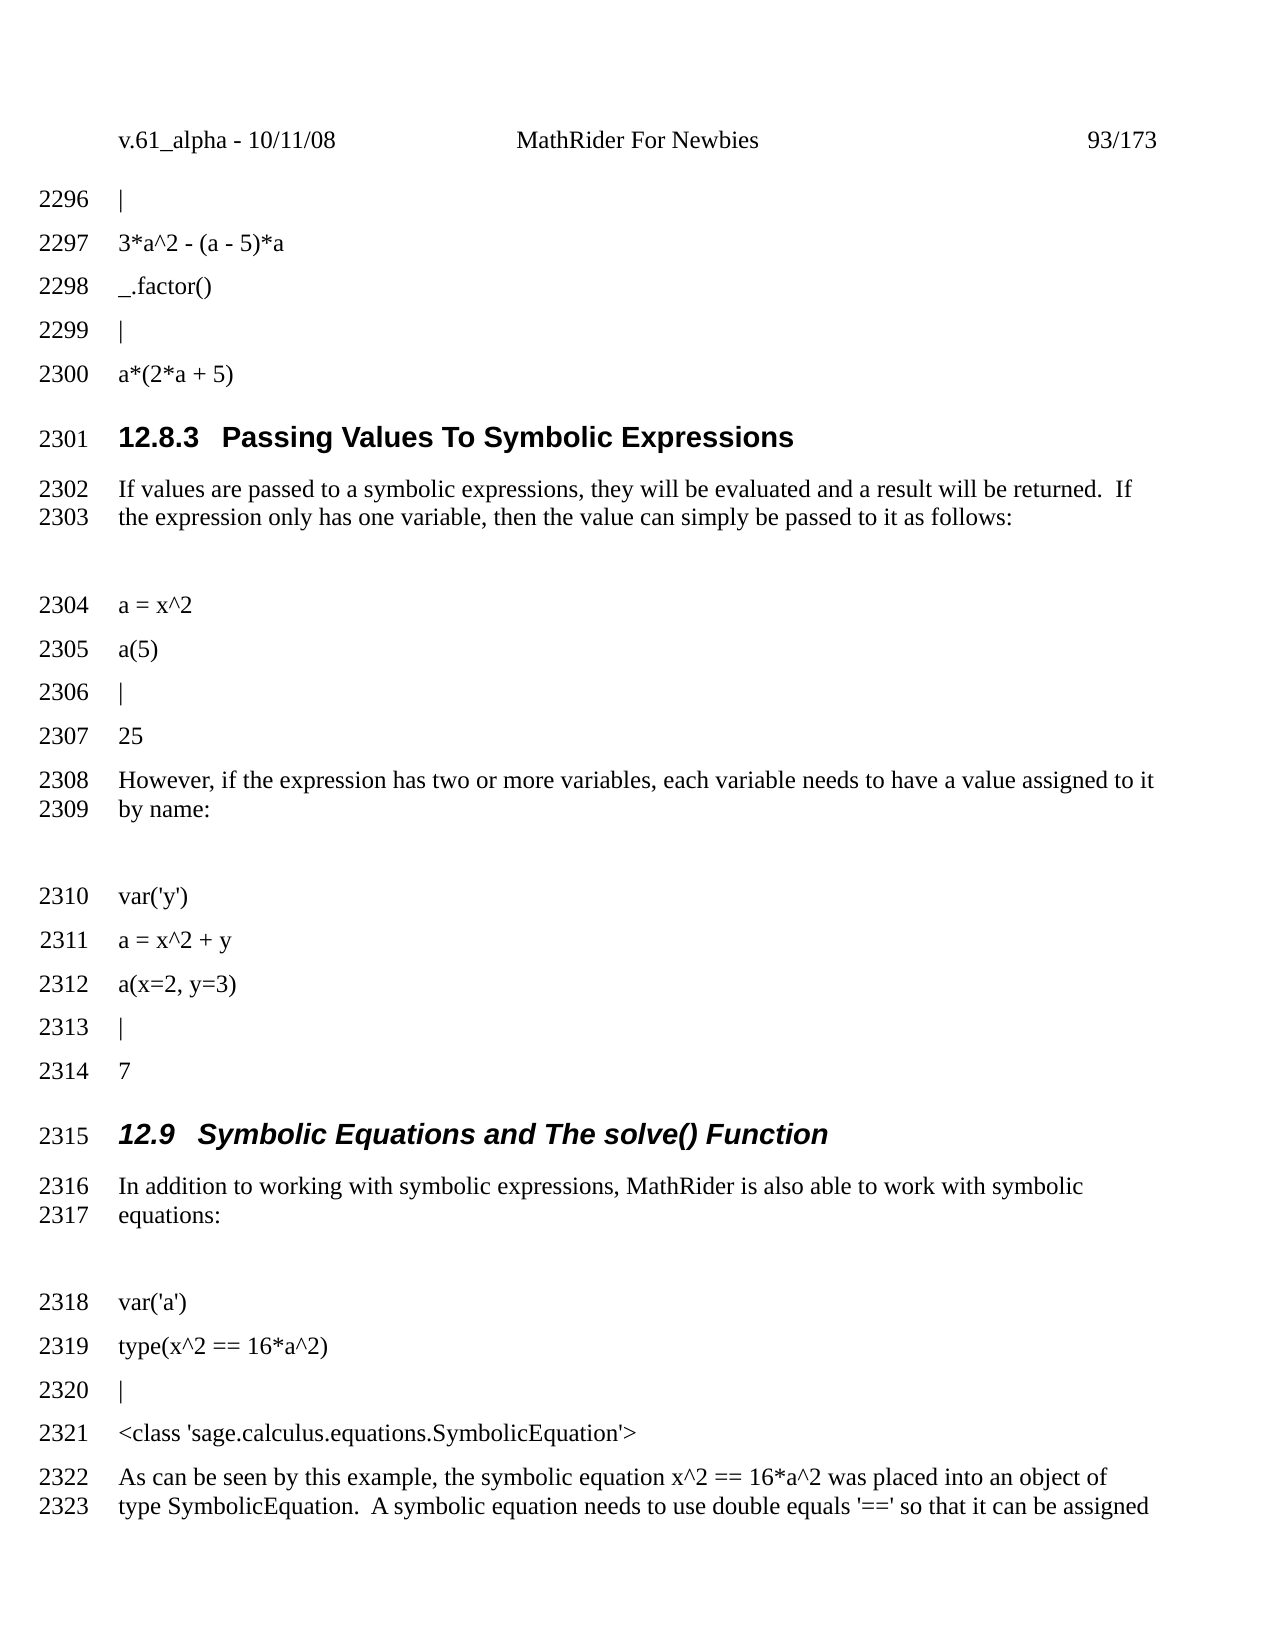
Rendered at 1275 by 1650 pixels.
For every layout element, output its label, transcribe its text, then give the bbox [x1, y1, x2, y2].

text a(x=2, y=3) [118, 969, 1157, 997]
text In addition to working with symbolic expressions, MathRider is also able to work with symbolic equations: [118, 1171, 1157, 1228]
text However, if the expression has two or more variables, each variable needs to have a value assigned to it by name: [118, 765, 1157, 822]
text 3*a^2 - (a - 5)*a [118, 228, 1157, 256]
text var('y') [118, 881, 1157, 910]
text type(x^2 == 16*a^2) [118, 1331, 1157, 1360]
subtitle Symbolic Equations and The solve() Function [118, 1117, 1157, 1151]
text <class 'sage.calculus.equations.SymbolicEquation'> [118, 1418, 1157, 1447]
text a(5) [118, 634, 1157, 662]
text a = x^2 + y [118, 925, 1157, 954]
text 25 [118, 721, 1157, 750]
text If values are passed to a symbolic expressions, they will be evaluated and a result will be returned. If the expression only has one variable, then the value can simply be passed to it as follows: [118, 474, 1157, 531]
text | [118, 1012, 1157, 1041]
text 7 [118, 1056, 1157, 1085]
text _.factor() [118, 271, 1157, 300]
text | [118, 1375, 1157, 1403]
subtitle Passing Values To Symbolic Expressions [118, 420, 1157, 454]
text | [118, 677, 1157, 706]
text a*(2*a + 5) [118, 359, 1157, 388]
text var('a') [118, 1287, 1157, 1316]
text a = x^2 [118, 590, 1157, 619]
text | [118, 315, 1157, 344]
text As can be seen by this example, the symbolic equation x^2 == 16*a^2 was placed into an object of type SymbolicEquation. A symbolic equation needs to use double equals '==' so that it can be assigned [118, 1462, 1157, 1520]
text | [118, 184, 1157, 213]
